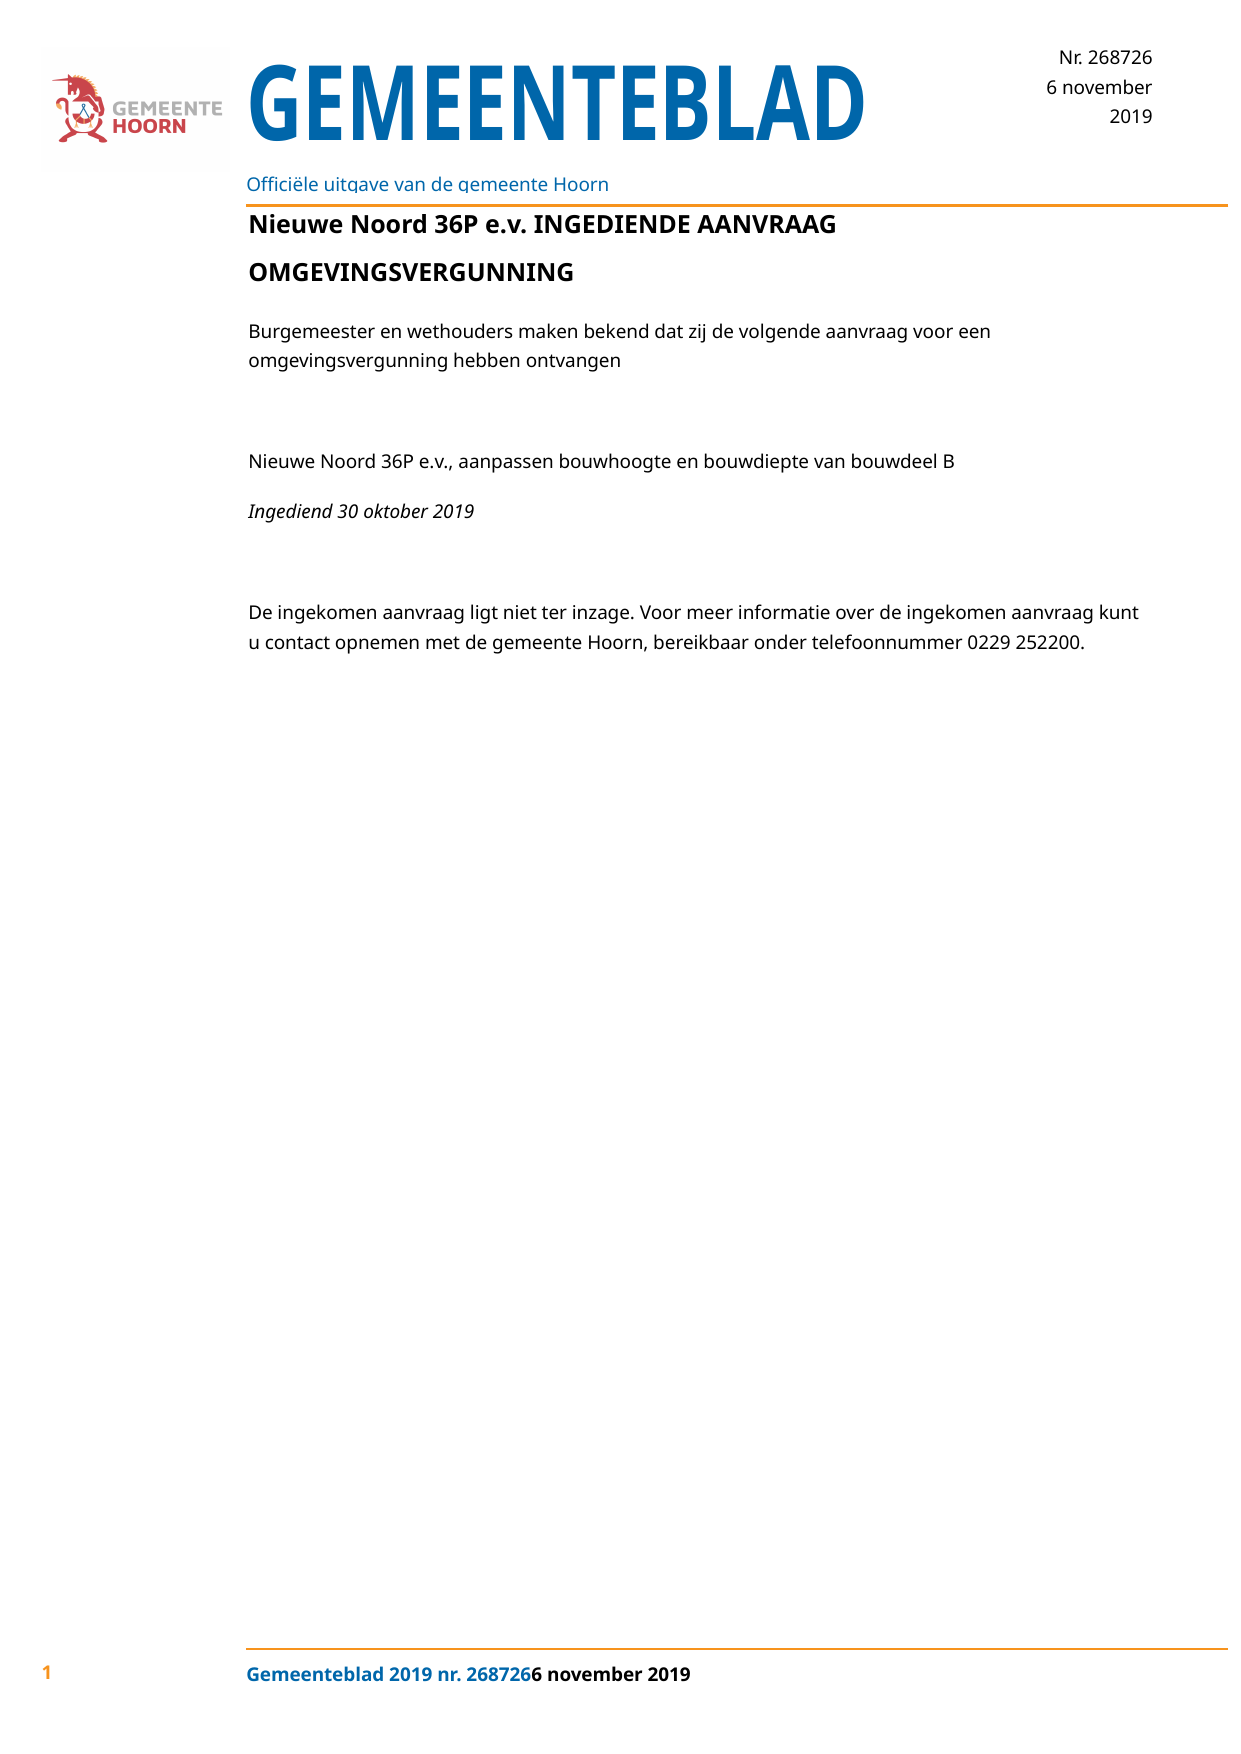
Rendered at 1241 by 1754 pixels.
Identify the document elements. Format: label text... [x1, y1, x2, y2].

text Ingediend 30 oktober 2019 [248, 499, 1152, 524]
text Burgemeester en wethouders maken bekend dat zij de volgende aanvraag voor een omgevingsvergunning hebben ontvangen [248, 318, 1152, 373]
text De ingekomen aanvraag ligt niet ter inzage. Voor meer informatie over de ingekomen aanvraag kunt u contact opnemen met de gemeente Hoorn, bereikbaar onder telefoonnummer 0229 252200. [248, 599, 1152, 655]
picture [41, 47, 231, 172]
text Nieuwe Noord 36P e.v. INGEDIENDE AANVRAAG OMGEVINGSVERGUNNING [248, 207, 1152, 288]
text Nieuwe Noord 36P e.v., aanpassen bouwhoogte en bouwdiepte van bouwdeel B [248, 448, 1152, 474]
